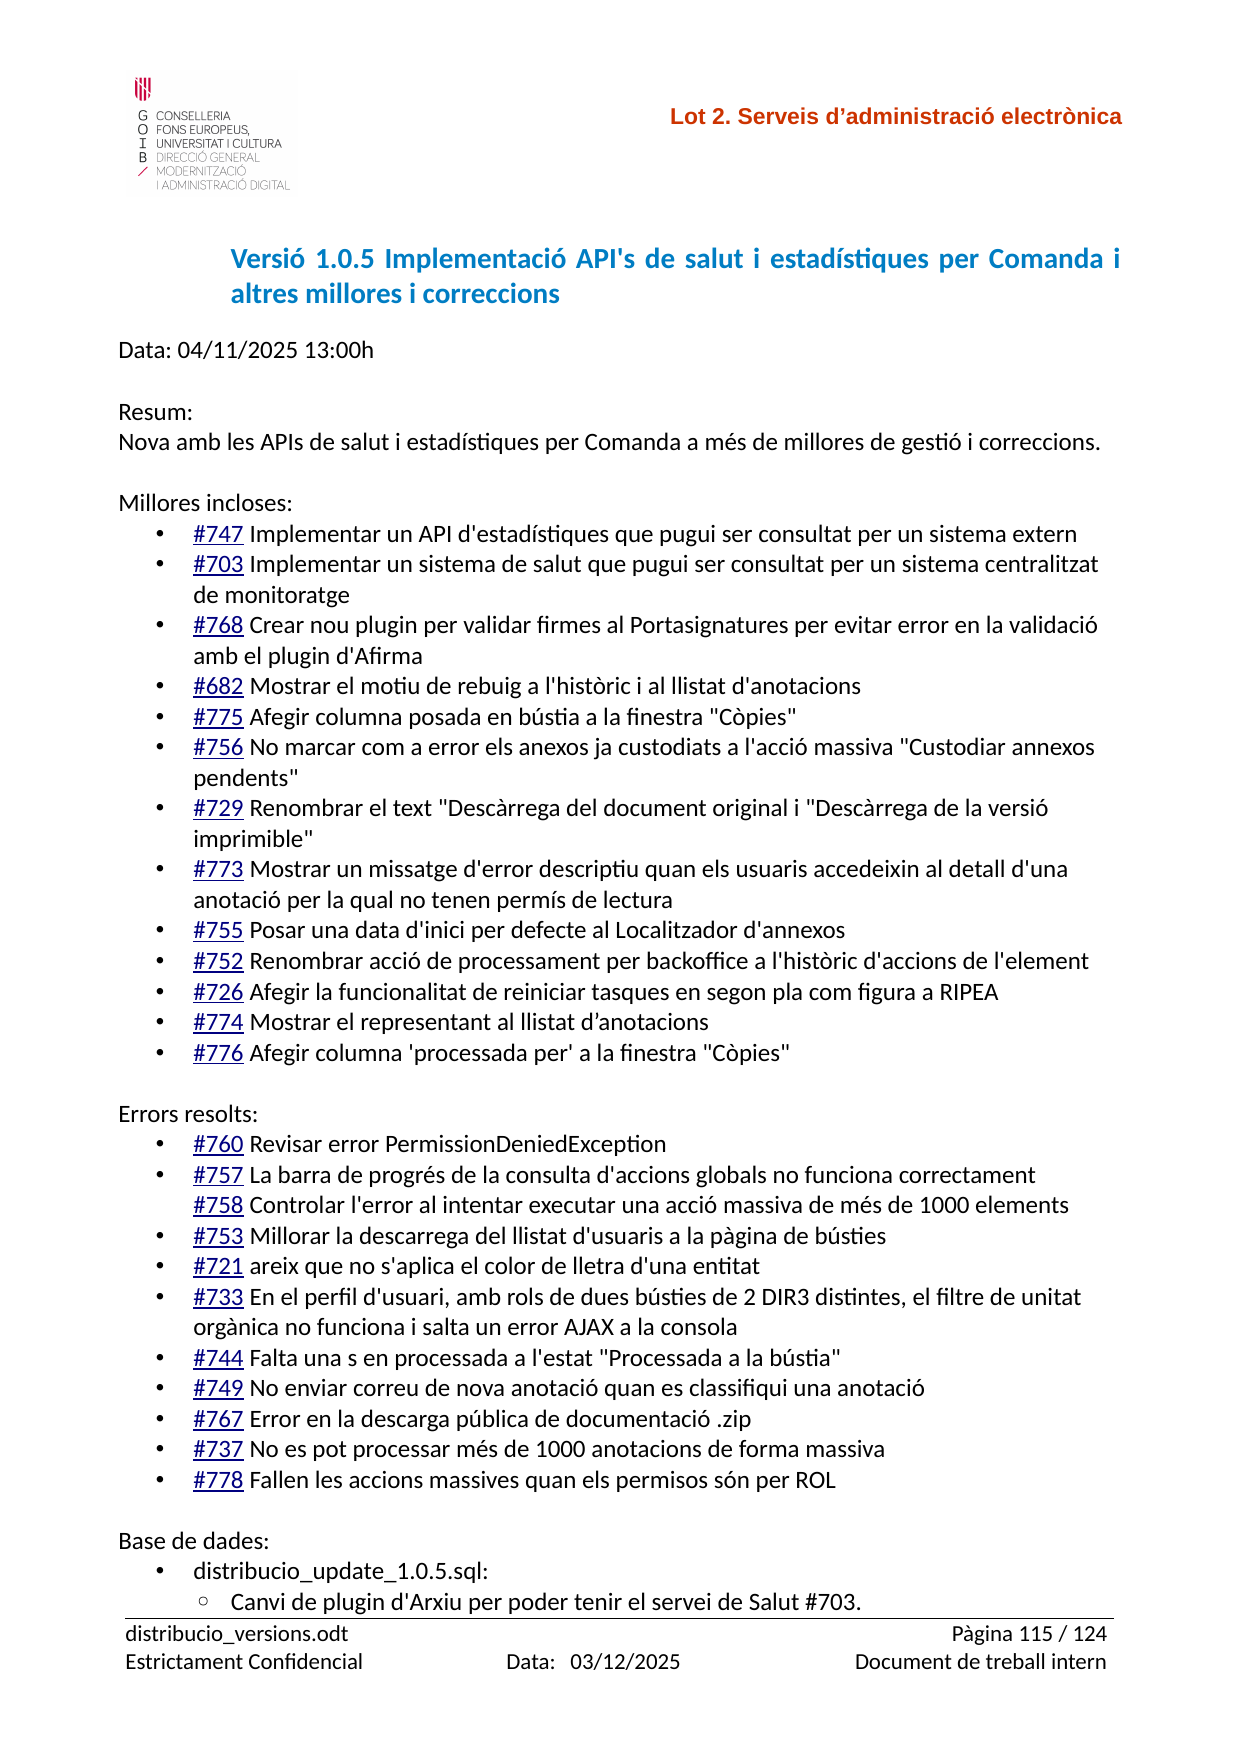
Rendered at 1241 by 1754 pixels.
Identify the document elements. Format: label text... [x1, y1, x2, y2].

list #749 No enviar correu de nova anotació quan es classifiqui una anotació [156, 1372, 1122, 1403]
list #682 Mostrar el motiu de rebuig a l'històric i al llistat d'anotacions [156, 670, 1122, 701]
list #703 Implementar un sistema de salut que pugui ser consultat per un sistema centralitzat de monitoratge [156, 548, 1122, 609]
picture [126, 70, 299, 197]
list distribucio_update_1.0.5.sql: [156, 1556, 1122, 1586]
list #721 areix que no s'aplica el color de lletra d'una entitat [156, 1250, 1122, 1281]
list #775 Afegir columna posada en bústia a la finestra "Còpies" [156, 701, 1122, 731]
text Data: 04/11/2025 13:00h [118, 335, 1122, 365]
list Canvi de plugin d'Arxiu per poder tenir el servei de Salut #703. [193, 1586, 1122, 1617]
list #774 Mostrar el representant al llistat d’anotacions [156, 1006, 1122, 1037]
list #756 No marcar com a error els anexos ja custodiats a l'acció massiva "Custodiar annexos pendents" [156, 731, 1122, 792]
list #744 Falta una s en processada a l'estat "Processada a la bústia" [156, 1342, 1122, 1372]
text Base de dades: [118, 1525, 1122, 1556]
list #733 En el perfil d'usuari, amb rols de dues bústies de 2 DIR3 distintes, el filtre de unitat orgànica no funciona i salta un error AJAX a la consola [156, 1281, 1122, 1342]
list #752 Renombrar acció de processament per backoffice a l'històric d'accions de l'element [156, 945, 1122, 976]
text Resum: [118, 396, 1122, 426]
list #737 No es pot processar més de 1000 anotacions de forma massiva [156, 1433, 1122, 1464]
text Errors resolts: [118, 1098, 1122, 1128]
list #755 Posar una data d'inici per defecte al Localitzador d'annexos [156, 914, 1122, 945]
list #726 Afegir la funcionalitat de reiniciar tasques en segon pla com figura a RIPEA [156, 976, 1122, 1006]
list #760 Revisar error PermissionDeniedException [156, 1128, 1122, 1159]
list #778 Fallen les accions massives quan els permisos són per ROL [156, 1464, 1122, 1494]
list #753 Millorar la descarrega del llistat d'usuaris a la pàgina de bústies [156, 1220, 1122, 1250]
text Nova amb les APIs de salut i estadístiques per Comanda a més de millores de gestió i correccions. [118, 426, 1122, 457]
list #773 Mostrar un missatge d'error descriptiu quan els usuaris accedeixin al detall d'una anotació per la qual no tenen permís de lectura [156, 853, 1122, 914]
text Millores incloses: [118, 487, 1122, 518]
list #758 Controlar l'error al intentar executar una acció massiva de més de 1000 elements [156, 1189, 1122, 1220]
list #729 Renombrar el text "Descàrrega del document original i "Descàrrega de la versió imprimible" [156, 792, 1122, 853]
list #768 Crear nou plugin per validar firmes al Portasignatures per evitar error en la validació amb el plugin d'Afirma [156, 609, 1122, 670]
subtitle Versió 1.0.5 Implementació API's de salut i estadístiques per Comanda i altres millores i correccions [153, 240, 1122, 311]
list #747 Implementar un API d'estadístiques que pugui ser consultat per un sistema extern [156, 518, 1122, 548]
list #767 Error en la descarga pública de documentació .zip [156, 1403, 1122, 1433]
list #776 Afegir columna 'processada per' a la finestra "Còpies" [156, 1037, 1122, 1067]
list #757 La barra de progrés de la consulta d'accions globals no funciona correctament [156, 1159, 1122, 1189]
